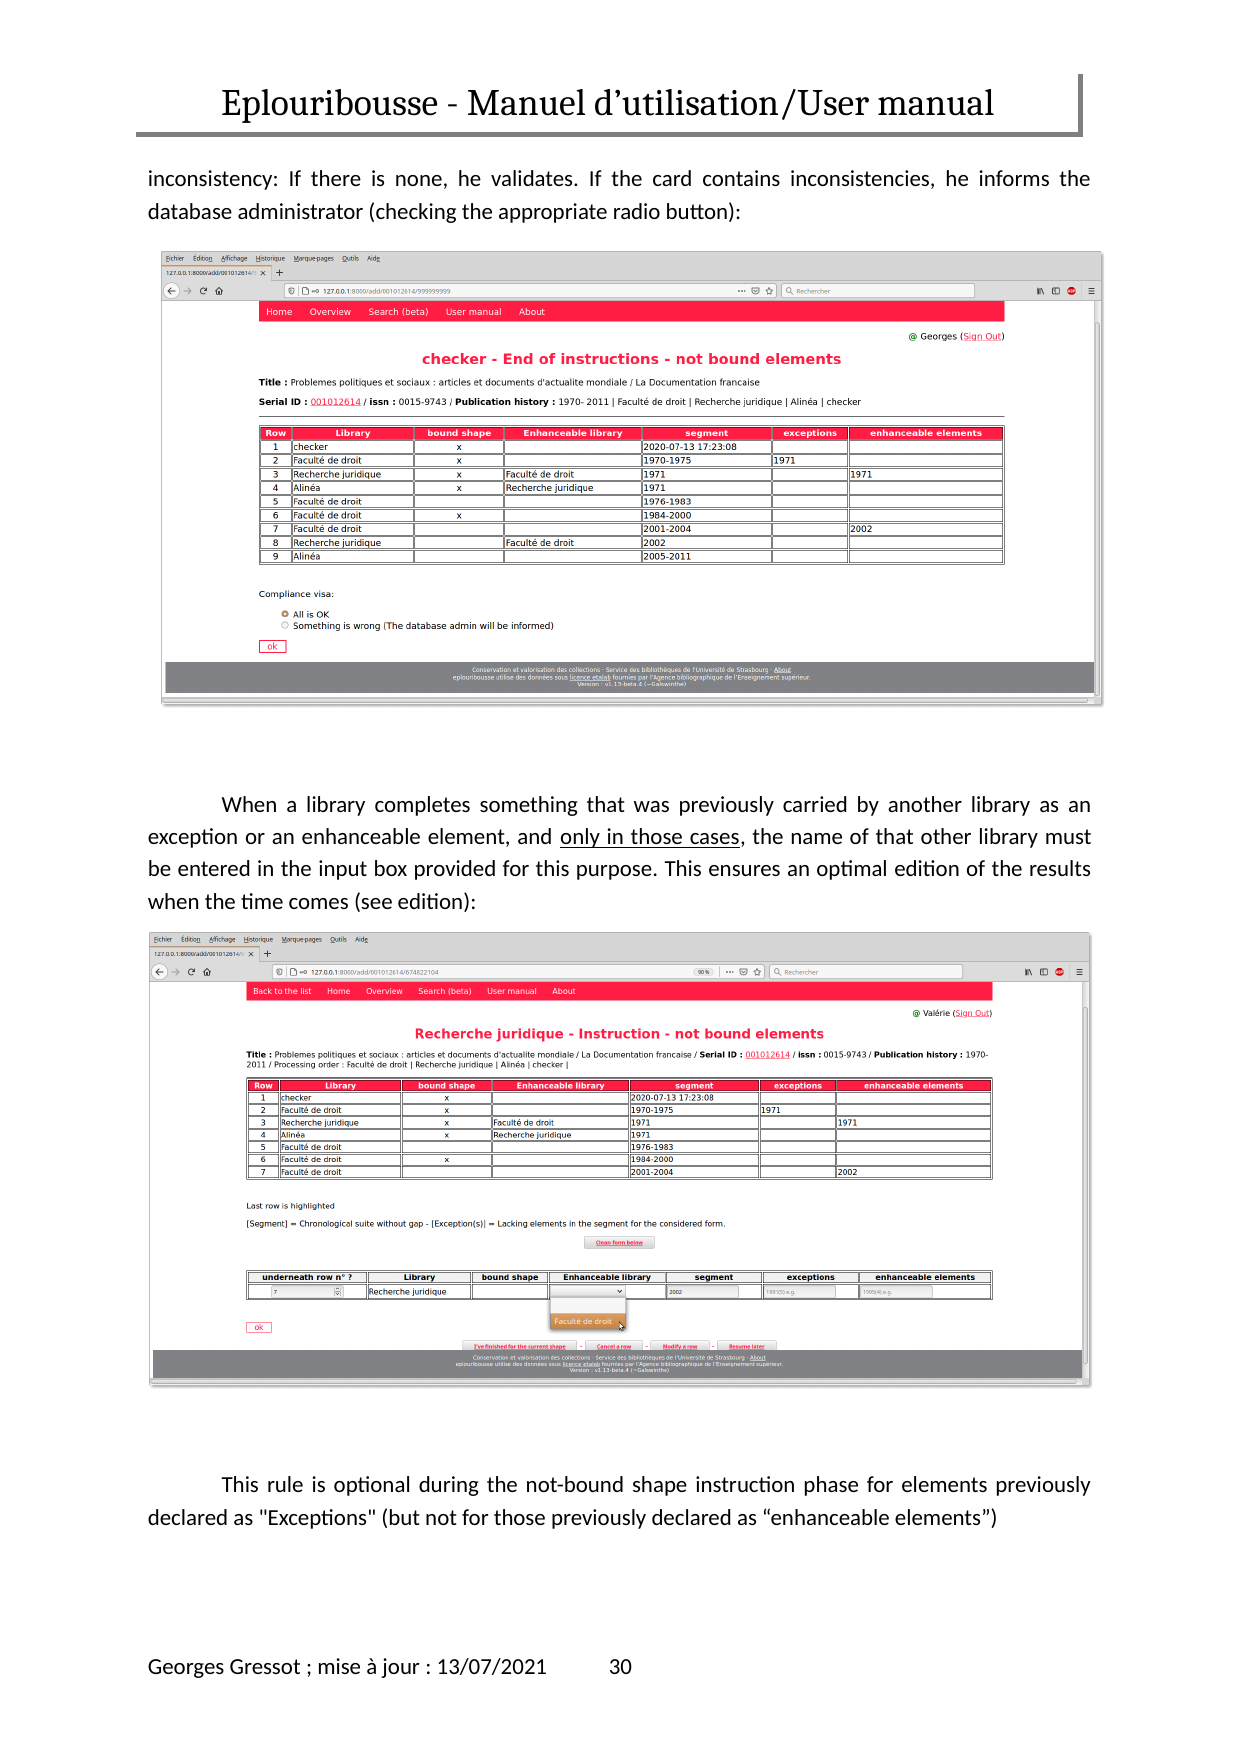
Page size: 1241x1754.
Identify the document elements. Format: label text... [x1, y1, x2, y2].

picture [147, 930, 1093, 1389]
text inconsistency: If there is none, he validates. If the card contains inconsistencies, he informs the database administrator (checking the appropriate radio button): [148, 164, 1093, 225]
text This rule is optional during the not-bound shape instruction phase for elements previously declared as "Exceptions" (but not for those previously declared as “enhanceable elements”) [148, 1471, 1093, 1531]
text When a library completes something that was previously carried by another library as an exception or an enhanceable element, and only in those cases, the name of that other library must be entered in the input box provided for this purpose. This ensures an optimal edition of the results when the time comes (see edition): [148, 790, 1093, 915]
picture [159, 249, 1105, 708]
